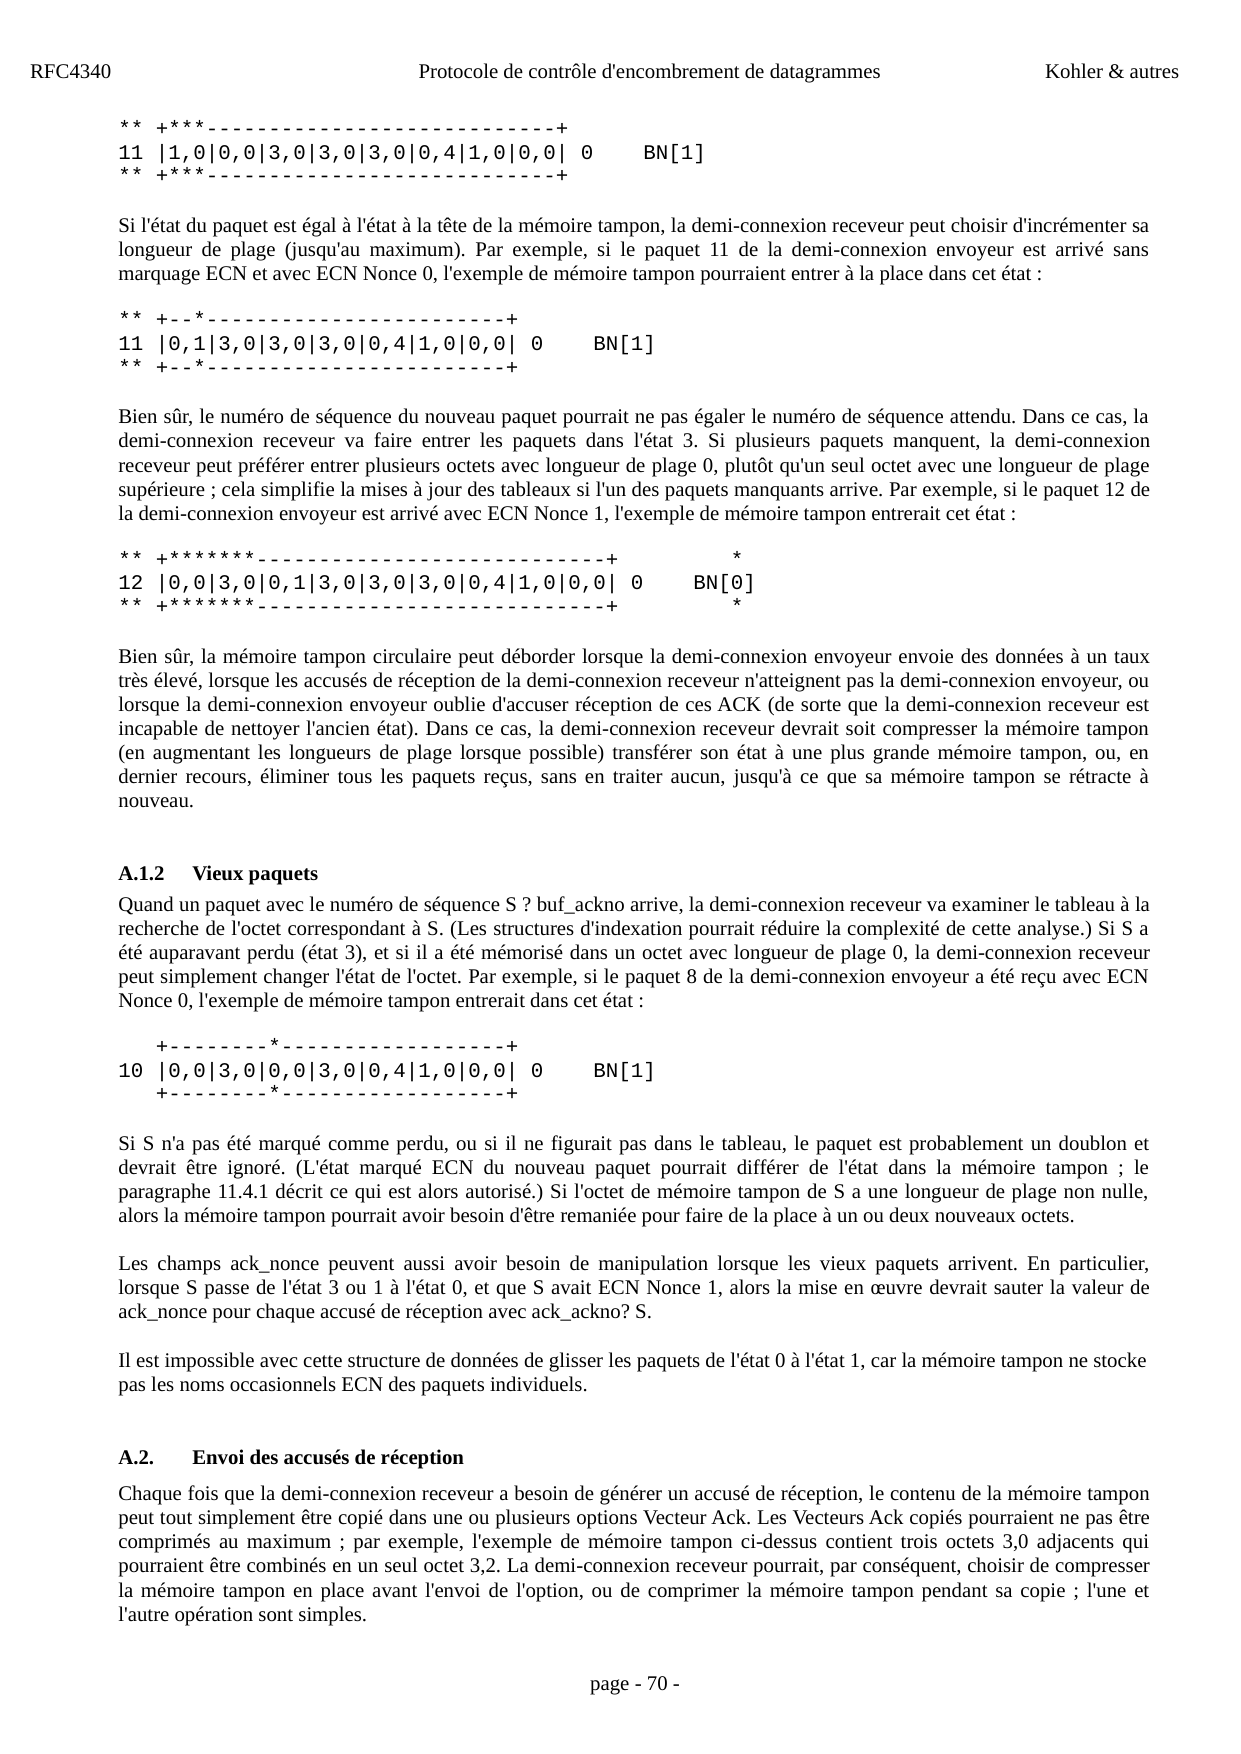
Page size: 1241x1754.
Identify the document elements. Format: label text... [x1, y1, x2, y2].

text ** +*******----------------------------+ * [118, 596, 1152, 620]
text 11 |1,0|0,0|3,0|3,0|3,0|0,4|1,0|0,0| 0 BN[1] [118, 142, 1152, 165]
text Bien sûr, la mémoire tampon circulaire peut déborder lorsque la demi-connexion envoyeur envoie des données à un taux très élevé, lorsque les accusés de réception de la demi-connexion receveur n'atteignent pas la demi-connexion envoyeur, ou lorsque la demi-connexion envoyeur oublie d'accuser réception de ces ACK (de sorte que la demi-connexion receveur est incapable de nettoyer l'ancien état). Dans ce cas, la demi-connexion receveur devrait soit compresser la mémoire tampon (en augmentant les longueurs de plage lorsque possible) transférer son état à une plus grande mémoire tampon, ou, en dernier recours, éliminer tous les paquets reçus, sans en traiter aucun, jusqu'à ce que sa mémoire tampon se rétracte à nouveau. [118, 644, 1152, 812]
text ** +*******----------------------------+ * [118, 549, 1152, 572]
text Il est impossible avec cette structure de données de glisser les paquets de l'état 0 à l'état 1, car la mémoire tampon ne stocke pas les noms occasionnels ECN des paquets individuels. [118, 1347, 1152, 1396]
text Les champs ack_nonce peuvent aussi avoir besoin de manipulation lorsque les vieux paquets arrivent. En particulier, lorsque S passe de l'état 3 ou 1 à l'état 0, et que S avait ECN Nonce 1, alors la mise en œuvre devrait sauter la valeur de ack_nonce pour chaque accusé de réception avec ack_ackno? S. [118, 1251, 1152, 1323]
subtitle A.2. Envoi des accusés de réception [118, 1445, 1152, 1469]
text +--------*------------------+ [118, 1036, 1152, 1059]
text Si S n'a pas été marqué comme perdu, ou si il ne figurait pas dans le tableau, le paquet est probablement un doublon et devrait être ignoré. (L'état marqué ECN du nouveau paquet pourrait différer de l'état dans la mémoire tampon ; le paragraphe 11.4.1 décrit ce qui est alors autorisé.) Si l'octet de mémoire tampon de S a une longueur de plage non nulle, alors la mémoire tampon pourrait avoir besoin d'être remaniée pour faire de la place à un ou deux nouveaux octets. [118, 1131, 1152, 1227]
text Chaque fois que la demi-connexion receveur a besoin de générer un accusé de réception, le contenu de la mémoire tampon peut tout simplement être copié dans une ou plusieurs options Vecteur Ack. Les Vecteurs Ack copiés pourraient ne pas être comprimés au maximum ; par exemple, l'exemple de mémoire tampon ci-dessus contient trois octets 3,0 adjacents qui pourraient être combinés en un seul octet 3,2. La demi-connexion receveur pourrait, par conséquent, choisir de compresser la mémoire tampon en place avant l'envoi de l'option, ou de comprimer la mémoire tampon pendant sa copie ; l'une et l'autre opération sont simples. [118, 1481, 1152, 1626]
text Bien sûr, le numéro de séquence du nouveau paquet pourrait ne pas égaler le numéro de séquence attendu. Dans ce cas, la demi-connexion receveur va faire entrer les paquets dans l'état 3. Si plusieurs paquets manquent, la demi-connexion receveur peut préférer entrer plusieurs octets avec longueur de plage 0, plutôt qu'un seul octet avec une longueur de plage supérieure ; cela simplifie la mises à jour des tableaux si l'un des paquets manquants arrive. Par exemple, si le paquet 12 de la demi-connexion envoyeur est arrivé avec ECN Nonce 1, l'exemple de mémoire tampon entrerait cet état : [118, 404, 1152, 525]
text ** +--*------------------------+ [118, 309, 1152, 333]
text Si l'état du paquet est égal à l'état à la tête de la mémoire tampon, la demi-connexion receveur peut choisir d'incrémenter sa longueur de plage (jusqu'au maximum). Par exemple, si le paquet 11 de la demi-connexion envoyeur est arrivé sans marquage ECN et avec ECN Nonce 0, l'exemple de mémoire tampon pourraient entrer à la place dans cet état : [118, 213, 1152, 285]
text ** +***----------------------------+ [118, 118, 1152, 142]
text 11 |0,1|3,0|3,0|3,0|0,4|1,0|0,0| 0 BN[1] [118, 333, 1152, 357]
text ** +***----------------------------+ [118, 165, 1152, 189]
text Quand un paquet avec le numéro de séquence S ? buf_ackno arrive, la demi-connexion receveur va examiner le tableau à la recherche de l'octet correspondant à S. (Les structures d'indexation pourrait réduire la complexité de cette analyse.) Si S a été auparavant perdu (état 3), et si il a été mémorisé dans un octet avec longueur de plage 0, la demi-connexion receveur peut simplement changer l'état de l'octet. Par exemple, si le paquet 8 de la demi-connexion envoyeur a été reçu avec ECN Nonce 0, l'exemple de mémoire tampon entrerait dans cet état : [118, 892, 1152, 1012]
text +--------*------------------+ [118, 1083, 1152, 1107]
subtitle A.1.2 Vieux paquets [118, 861, 1152, 885]
text 12 |0,0|3,0|0,1|3,0|3,0|3,0|0,4|1,0|0,0| 0 BN[0] [118, 572, 1152, 596]
text 10 |0,0|3,0|0,0|3,0|0,4|1,0|0,0| 0 BN[1] [118, 1059, 1152, 1083]
text ** +--*------------------------+ [118, 357, 1152, 380]
